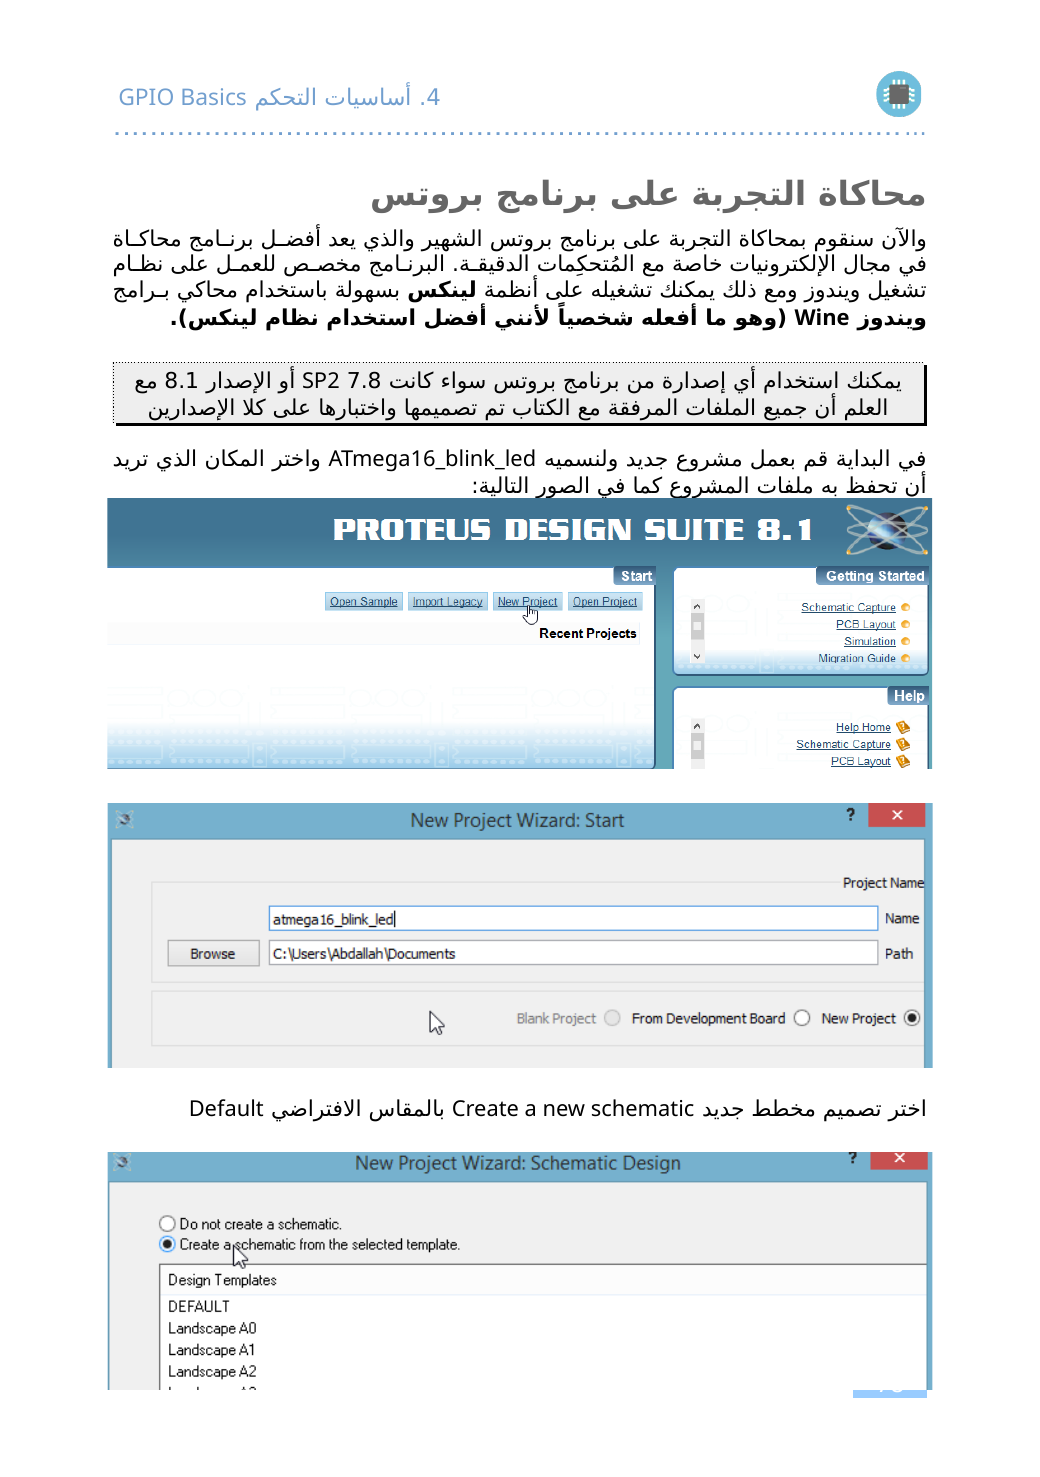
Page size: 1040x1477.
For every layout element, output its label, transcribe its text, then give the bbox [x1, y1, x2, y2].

text يمكنك استخدام أي إصدارة من برنامج بروتس سواء كانت 7.8 SP2 أو اﻹصدار 8.1 مع العلم أن جميع الملفات المرفقة مع الكتاب تم تصميمها واختبارها على كلا اﻹصدارين [112, 362, 924, 423]
text واﻵن سنقوم بمحاكاة التجربة على برنامج بروتس الشهير والذي يعد أفضل برنامج محاكاة في مجال اﻹلكترونيات خاصة مع المُتحكِمات الدقيقة. البرنامج مخصص للعمل على نظام تشغيل ويندوز ومع ذلك يمكنك تشغيله على أنظمة لينكس بسهولة باستخدام محاكي برامج ويندوز Wine (وهو ما أفعله شخصياً لأنني أفضل استخدام نظام لينكس). [112, 226, 927, 332]
picture [107, 803, 933, 1068]
text اختر تصميم مخطط جديد Create a new schematic بالمقاس الافتراضي Default [112, 1093, 927, 1123]
picture [107, 1152, 933, 1390]
subtitle محاكاة التجربة على برنامج بروتس [112, 174, 927, 213]
picture [107, 498, 933, 769]
picture [876, 71, 922, 117]
text في البداية قم بعمل مشروع جديد ولنسميه ATmega16_blink_led واختر المكان الذي تريد أن تحفظ به ملفات المشروع كما في الصور التالية: [112, 443, 927, 498]
